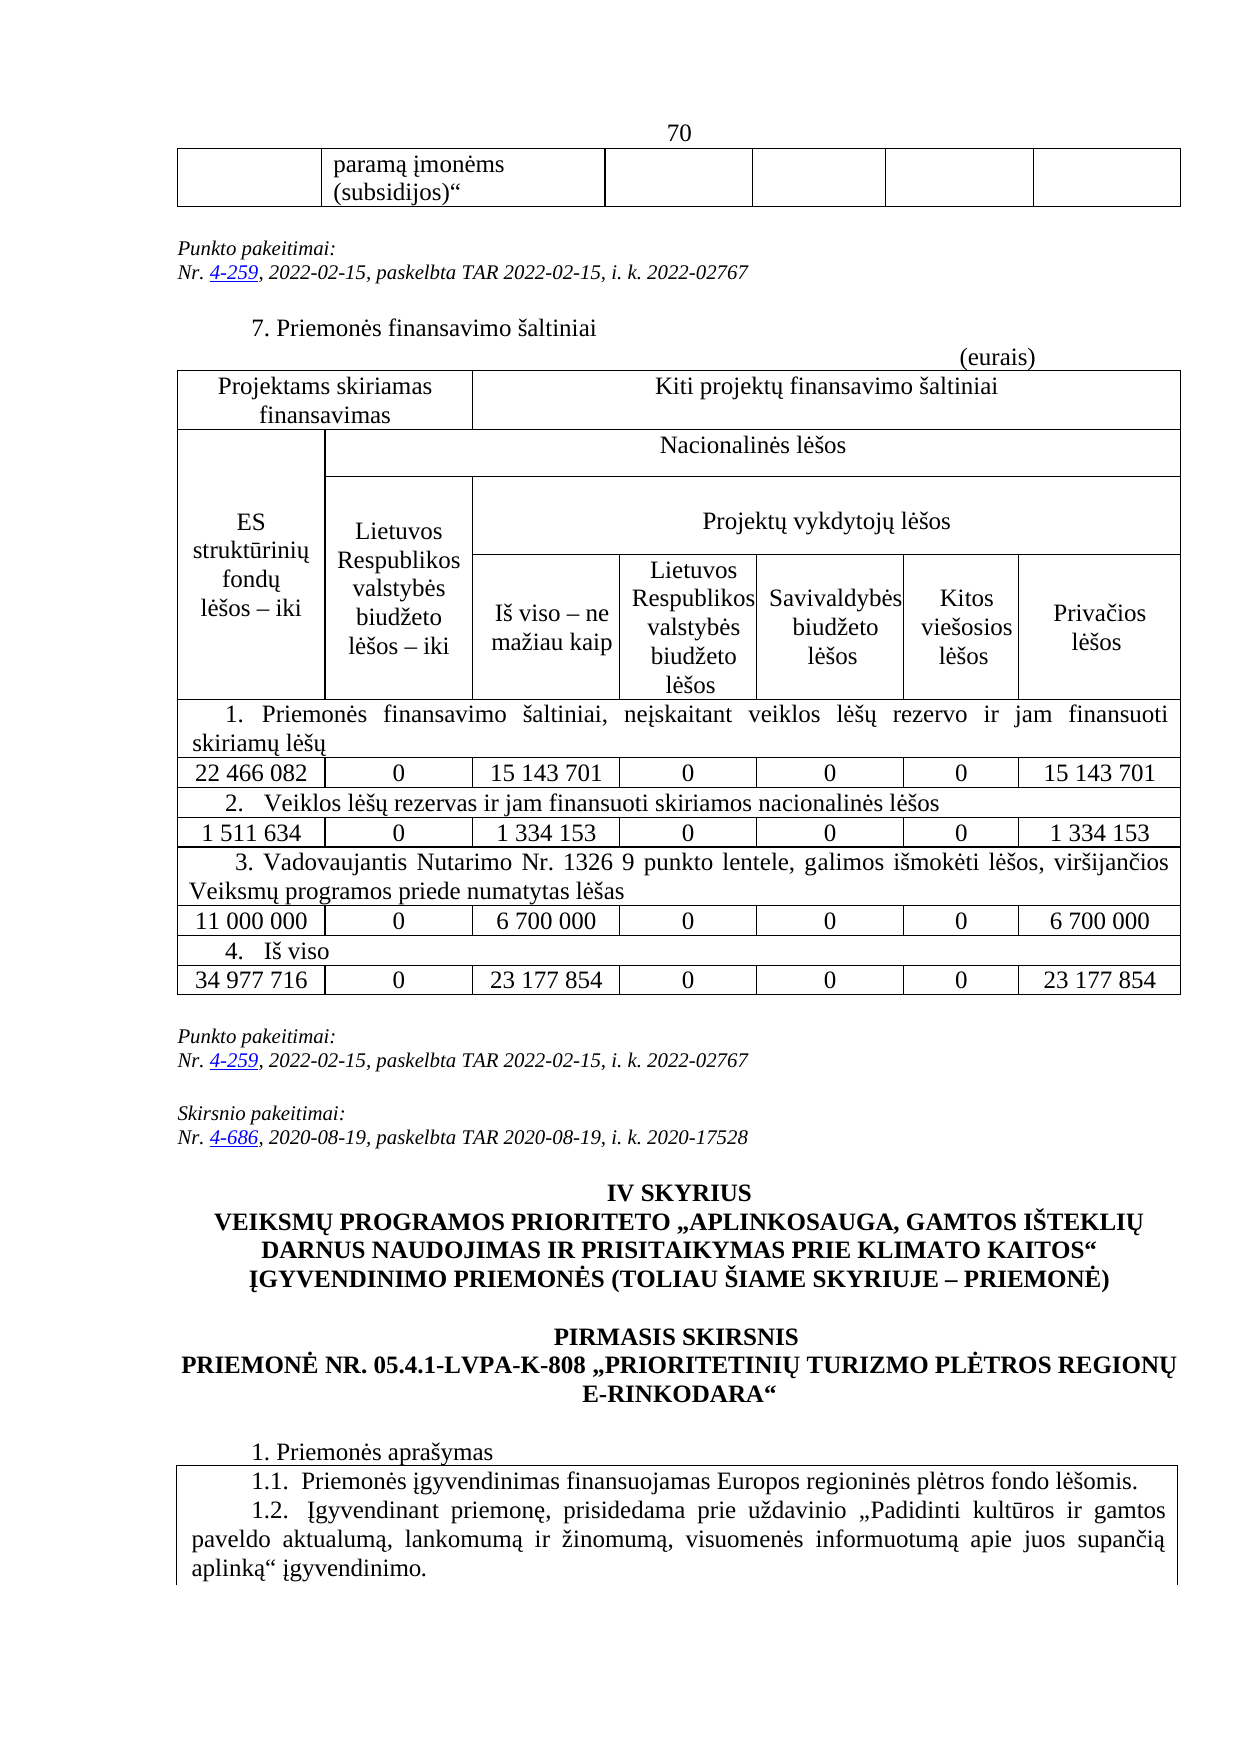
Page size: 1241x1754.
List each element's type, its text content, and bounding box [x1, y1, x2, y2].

table_cell 4. Iš viso [178, 936, 1180, 964]
table_cell Privačios lėšos [1019, 555, 1180, 698]
table_cell 0 [326, 966, 472, 994]
text Nr. 4-259, 2022-02-15, paskelbta TAR 2022-02-15, i. k. 2022-02767 [177, 1048, 1181, 1072]
table_cell 22 466 082 [178, 758, 324, 787]
table_cell [753, 149, 885, 206]
table_cell [886, 149, 1033, 206]
table_cell ES struktūrinių fondų lėšos – iki [178, 430, 324, 698]
text Skirsnio pakeitimai: [177, 1101, 1181, 1125]
table_cell [606, 149, 752, 206]
table_cell 0 [620, 906, 756, 935]
table_cell 6 700 000 [473, 906, 619, 935]
table_cell 1 334 153 [1019, 818, 1180, 846]
table_header 1.1. Priemonės įgyvendinimas finansuojamas Europos regioninės plėtros fondo lėšomis. [177, 1466, 1177, 1496]
table_cell 0 [757, 906, 903, 935]
text Punkto pakeitimai: [177, 1024, 1181, 1048]
text Punkto pakeitimai: [177, 236, 1181, 260]
table_cell Nacionalinės lėšos [326, 430, 1180, 476]
table_cell 1. Priemonės finansavimo šaltiniai, neįskaitant veiklos lėšų rezervo ir jam finansuoti skiriamų lėšų [178, 700, 1180, 757]
text VEIKSMŲ PROGRAMOS PRIORITETO „APLINKOSAUGA, GAMTOS IŠTEKLIŲ DARNUS NAUDOJIMAS IR PRISITAIKYMAS PRIE KLIMATO KAITOS“ ĮGYVENDINIMO PRIEMONĖS (TOLIAU ŠIAME SKYRIUJE – PRIEMONĖ) [177, 1207, 1181, 1293]
table_cell 0 [620, 758, 756, 787]
table_cell 0 [757, 758, 903, 787]
table_cell paramą įmonėms (subsidijos)“ [322, 149, 604, 206]
table_cell Savivaldybės biudžeto lėšos [757, 555, 903, 698]
table_cell 23 177 854 [473, 966, 619, 994]
table_cell 0 [620, 818, 756, 846]
table_cell 23 177 854 [1019, 966, 1180, 994]
table_cell 11 000 000 [178, 906, 324, 935]
table_cell Iš viso – ne mažiau kaip [473, 555, 619, 698]
table_cell 1.2. Įgyvendinant priemonę, prisidedama prie uždavinio „Padidinti kultūros ir gamtos paveldo aktualumą, lankomumą ir žinomumą, visuomenės informuotumą apie juos supančią aplinką“ įgyvendinimo. [177, 1496, 1177, 1585]
table_cell 2. Veiklos lėšų rezervas ir jam finansuoti skiriamos nacionalinės lėšos [178, 788, 1180, 817]
table_cell 6 700 000 [1019, 906, 1180, 935]
table_cell 34 977 716 [178, 966, 324, 994]
table_cell [178, 149, 321, 206]
table_cell [1034, 149, 1180, 206]
table_cell 15 143 701 [473, 758, 619, 787]
table_cell 15 143 701 [1019, 758, 1180, 787]
table_cell 1 511 634 [178, 818, 324, 846]
table_cell 0 [904, 758, 1018, 787]
table_cell 0 [326, 758, 472, 787]
table_cell 3. Vadovaujantis Nutarimo Nr. 1326 9 punkto lentele, galimos išmokėti lėšos, viršijančios Veiksmų programos priede numatytas lėšas [178, 848, 1180, 905]
text 1. Priemonės aprašymas [244, 1437, 1181, 1465]
text PRIEMONĖ NR. 05.4.1-LVPA-K-808 „PRIORITETINIŲ TURIZMO PLĖTROS REGIONŲ E-RINKODARA“ [177, 1350, 1181, 1408]
table_cell Lietuvos Respublikos valstybės biudžeto lėšos [620, 555, 756, 698]
table_header Projektams skiriamas finansavimas [178, 371, 472, 429]
text 7. Priemonės finansavimo šaltiniai [177, 313, 1181, 342]
table_cell 0 [757, 966, 903, 994]
table_cell 0 [620, 966, 756, 994]
table_cell 1 334 153 [473, 818, 619, 846]
text PIRMASIS SKIRSNIS [177, 1322, 1181, 1350]
text (eurais) [251, 342, 1181, 370]
text Nr. 4-686, 2020-08-19, paskelbta TAR 2020-08-19, i. k. 2020-17528 [177, 1125, 1181, 1149]
table_cell 0 [904, 818, 1018, 846]
table_cell 0 [326, 906, 472, 935]
table_cell Lietuvos Respublikos valstybės biudžeto lėšos – iki [326, 477, 472, 698]
table_cell 0 [757, 818, 903, 846]
table_cell Projektų vykdytojų lėšos [473, 477, 1180, 554]
text IV SKYRIUS [177, 1178, 1181, 1207]
table_cell 0 [904, 966, 1018, 994]
table_cell Kitos viešosios lėšos [904, 555, 1018, 698]
table_header Kiti projektų finansavimo šaltiniai [473, 371, 1180, 429]
text Nr. 4-259, 2022-02-15, paskelbta TAR 2022-02-15, i. k. 2022-02767 [177, 260, 1181, 284]
table_cell 0 [326, 818, 472, 846]
table_cell 0 [904, 906, 1018, 935]
